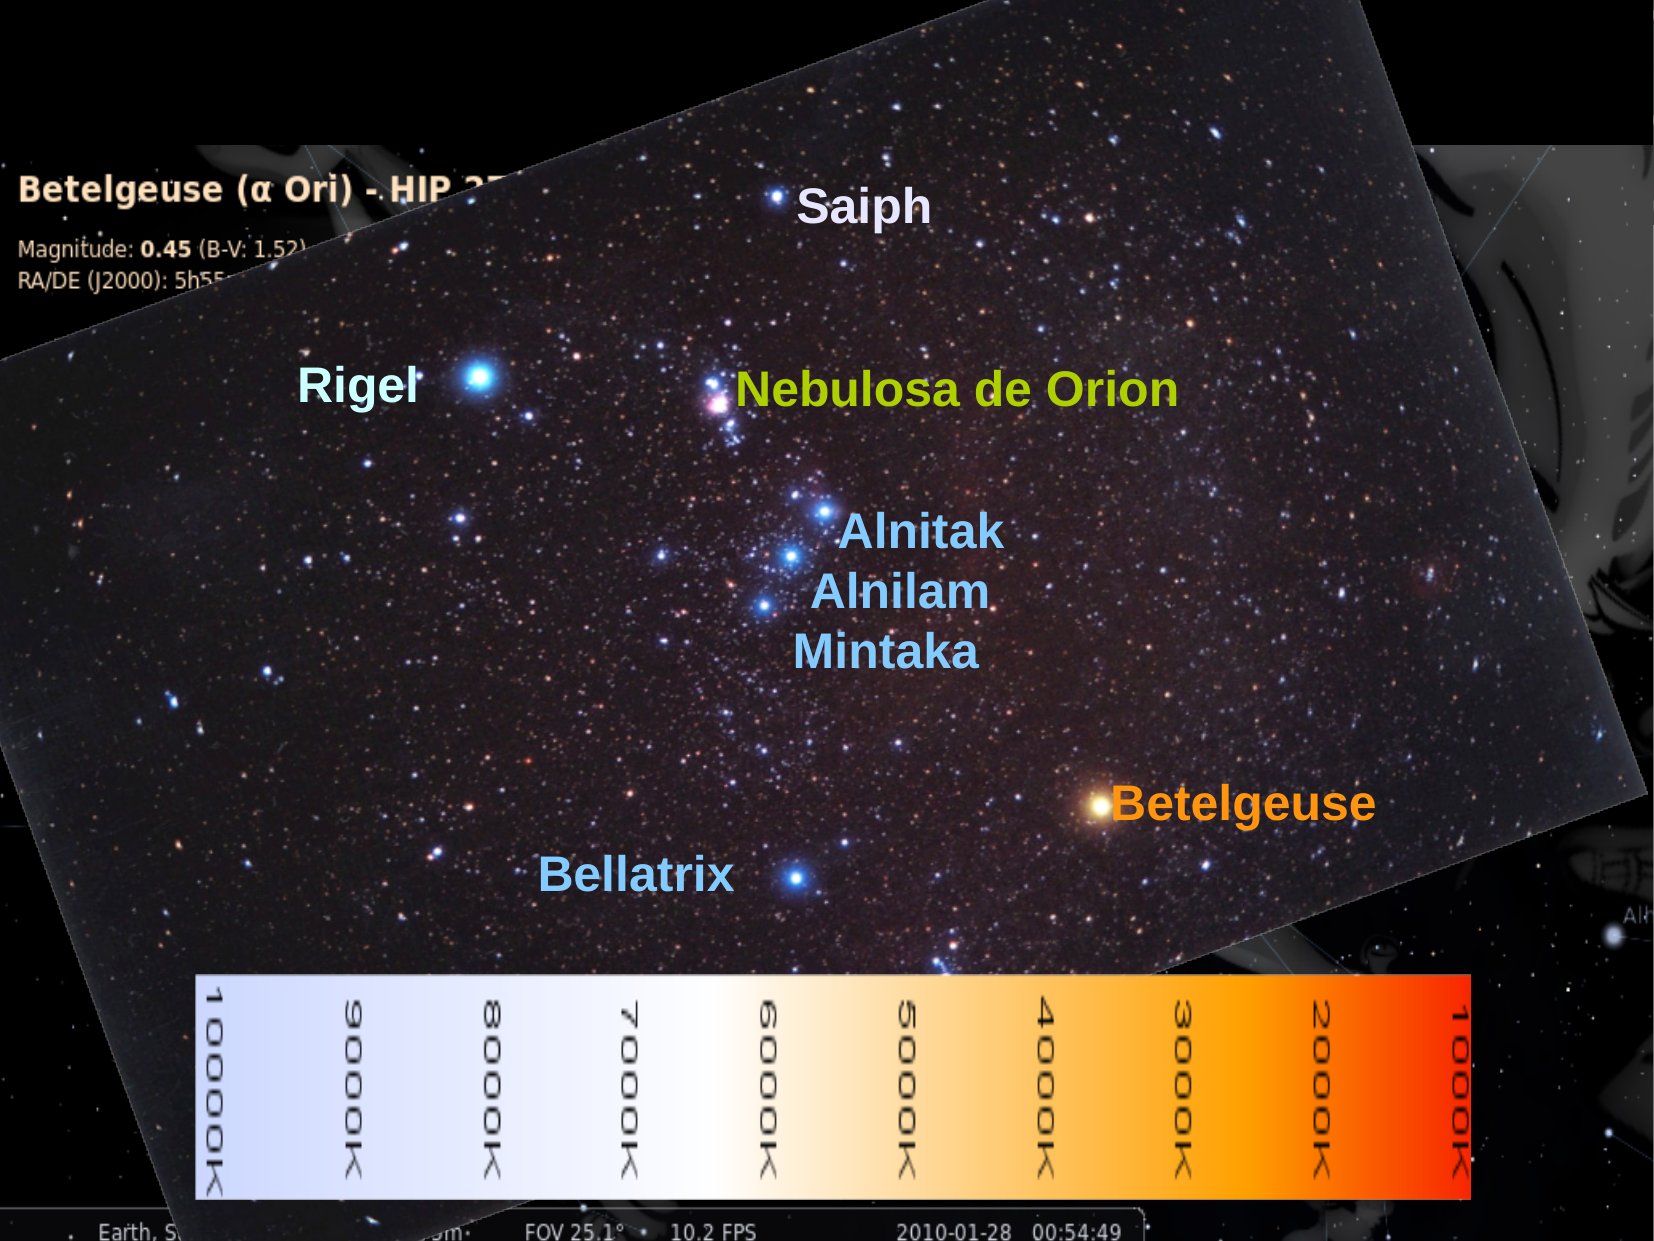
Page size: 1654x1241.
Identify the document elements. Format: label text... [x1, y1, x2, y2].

text_box Bellatrix [522, 838, 750, 959]
text_box Betelgeuse [1095, 767, 1392, 850]
text_box [0, 0, 983, 145]
text_box Mintaka [777, 615, 1005, 692]
picture [0, 0, 1654, 1241]
text_box Alnilam [795, 555, 1023, 632]
text_box Rigel [282, 349, 435, 426]
text_box Alnitak [822, 495, 1051, 572]
text_box Saiph [781, 170, 948, 247]
text_box Nebulosa de Orion [720, 353, 1195, 430]
text_box [1360, 0, 1654, 145]
